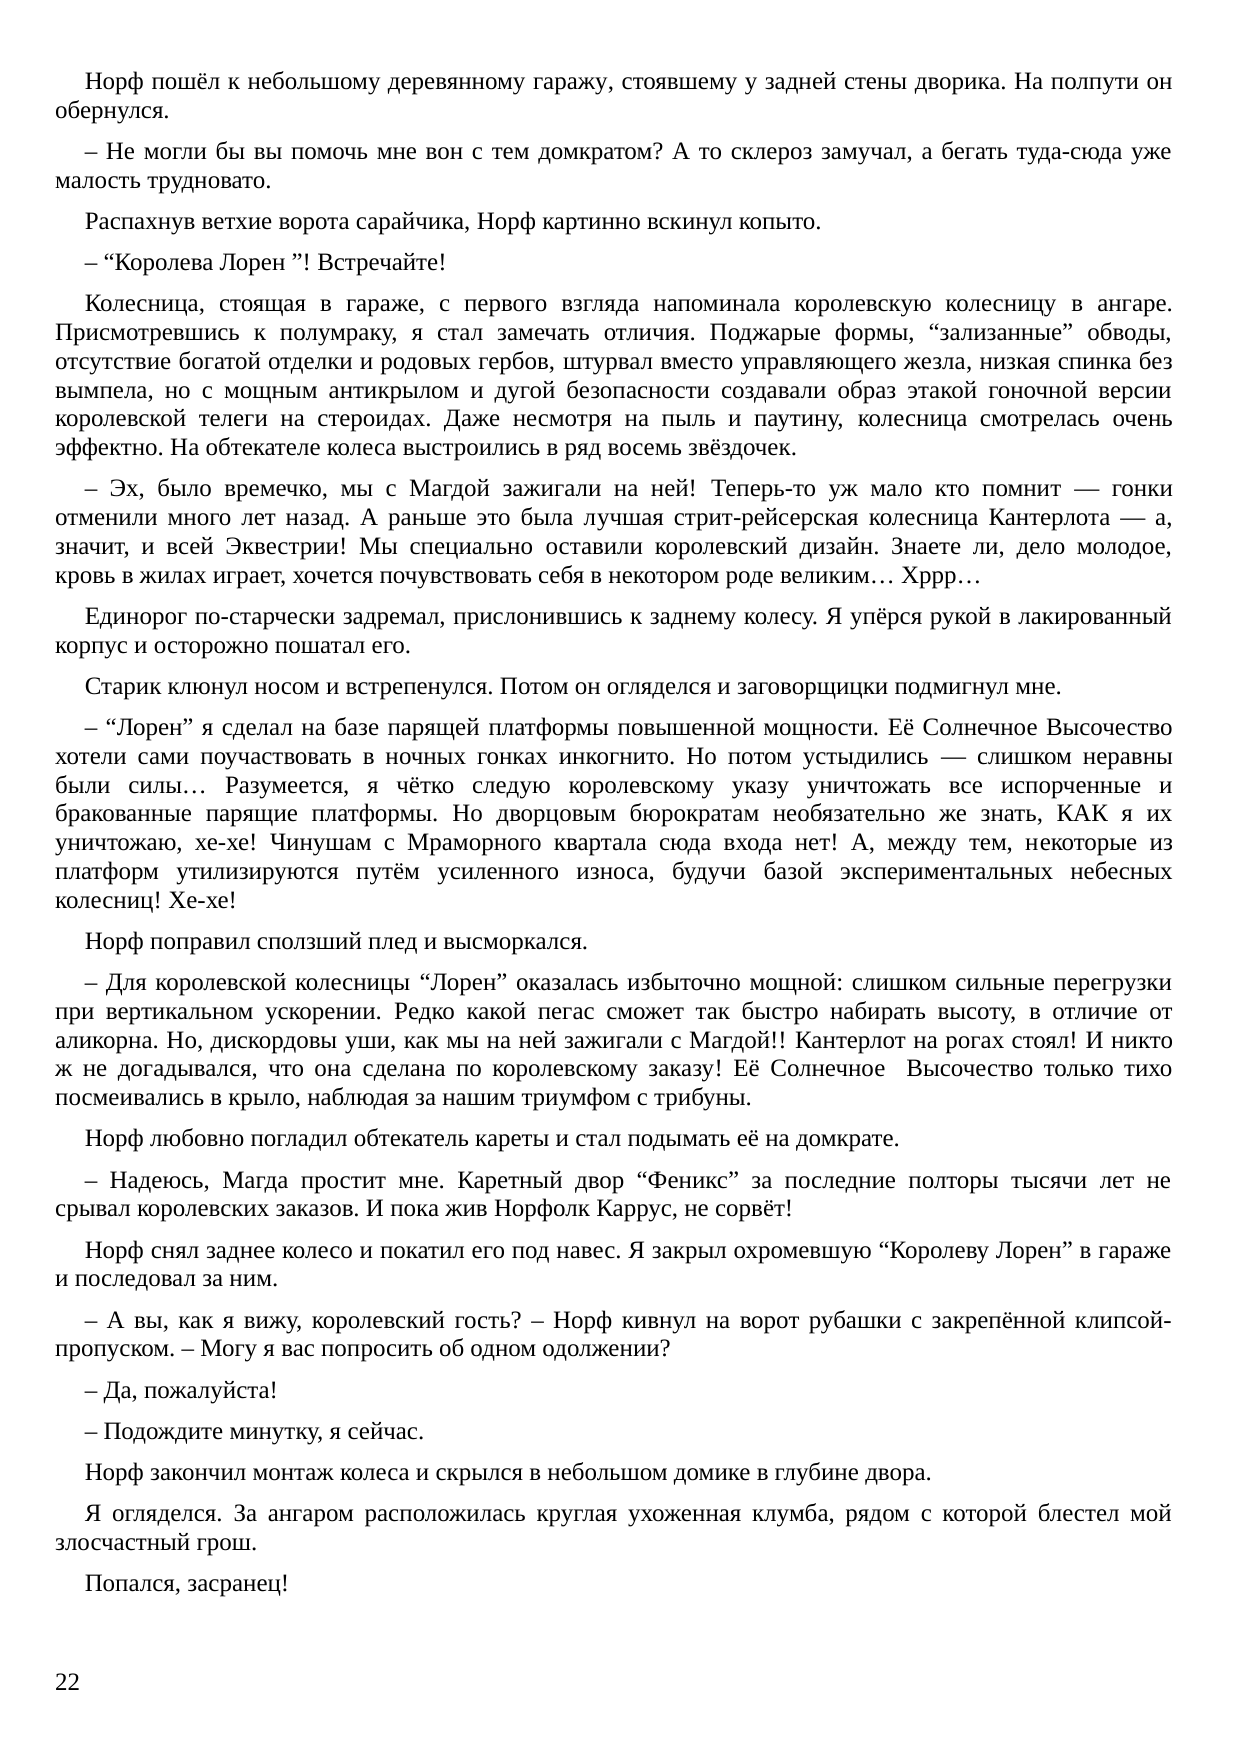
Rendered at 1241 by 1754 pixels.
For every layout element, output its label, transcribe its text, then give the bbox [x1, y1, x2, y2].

text – Подождите минутку, я сейчас. [55, 1416, 1173, 1445]
text Норф любовно погладил обтекатель кареты и стал подымать её на домкрате. [55, 1123, 1173, 1152]
text – Надеюсь, Магда простит мне. Каретный двор “Феникс” за последние полторы тысячи лет не срывал королевских заказов. И пока жив Норфолк Каррус, не сорвёт! [55, 1165, 1173, 1222]
text Я огляделся. За ангаром расположилась круглая ухоженная клумба, рядом с которой блестел мой злосчастный грош. [55, 1498, 1173, 1556]
text Распахнув ветхие ворота сарайчика, Норф картинно вскинул копыто. [55, 206, 1173, 235]
text Норф поправил сползший плед и высморкался. [55, 926, 1173, 955]
text – А вы, как я вижу, королевский гость? – Норф кивнул на ворот рубашки с закрепённой клипсой-пропуском. – Могу я вас попросить об одном одолжении? [55, 1305, 1173, 1362]
text – “Лорен” я сделал на базе парящей платформы повышенной мощности. Её Солнечное Высочество хотели сами поучаствовать в ночных гонках инкогнито. Но потом устыдились — слишком неравны были силы… Разумеется, я чётко следую королевскому указу уничтожать все испорченные и бракованные парящие платформы. Но дворцовым бюрократам необязательно же знать, КАК я их уничтожаю, хе-хе! Чинушам с Мраморного квартала сюда входа нет! А, между тем, некоторые из платформ утилизируются путём усиленного износа, будучи базой экспериментальных небесных колесниц! Хе-хе! [55, 712, 1173, 913]
text Попался, засранец! [55, 1568, 1173, 1597]
text – Да, пожалуйста! [55, 1375, 1173, 1403]
text Норф закончил монтаж колеса и скрылся в небольшом домике в глубине двора. [55, 1457, 1173, 1486]
text – Не могли бы вы помочь мне вон с тем домкратом? А то склероз замучал, а бегать туда-сюда уже малость трудновато. [55, 136, 1173, 193]
text Норф снял заднее колесо и покатил его под навес. Я закрыл охромевшую “Королеву Лорен” в гараже и последовал за ним. [55, 1235, 1173, 1292]
text Старик клюнул носом и встрепенулся. Потом он огляделся и заговорщицки подмигнул мне. [55, 671, 1173, 700]
text – Эх, было времечко, мы с Магдой зажигали на ней! Теперь-то уж мало кто помнит — гонки отменили много лет назад. А раньше это была лучшая стрит-рейсерская колесница Кантерлота — а, значит, и всей Эквестрии! Мы специально оставили королевский дизайн. Знаете ли, дело молодое, кровь в жилах играет, хочется почувствовать себя в некотором роде великим… Хррр… [55, 473, 1173, 588]
text – “Королева Лорен ”! Встречайте! [55, 247, 1173, 276]
text – Для королевской колесницы “Лорен” оказалась избыточно мощной: слишком сильные перегрузки при вертикальном ускорении. Редко какой пегас сможет так быстро набирать высоту, в отличие от аликорна. Но, дискордовы уши, как мы на ней зажигали с Магдой!! Кантерлот на рогах стоял! И никто ж не догадывался, что она сделана по королевскому заказу! Её Солнечное Высочество только тихо посмеивались в крыло, наблюдая за нашим триумфом с трибуны. [55, 967, 1173, 1111]
text Норф пошёл к небольшому деревянному гаражу, стоявшему у задней стены дворика. На полпути он обернулся. [55, 66, 1173, 123]
text Колесница, стоящая в гараже, с первого взгляда напоминала королевскую колесницу в ангаре. Присмотревшись к полумраку, я стал замечать отличия. Поджарые формы, “зализанные” обводы, отсутствие богатой отделки и родовых гербов, штурвал вместо управляющего жезла, низкая спинка без вымпела, но с мощным антикрылом и дугой безопасности создавали образ этакой гоночной версии королевской телеги на стероидах. Даже несмотря на пыль и паутину, колесница смотрелась очень эффектно. На обтекателе колеса выстроились в ряд восемь звёздочек. [55, 288, 1173, 461]
text Единорог по-старчески задремал, прислонившись к заднему колесу. Я упёрся рукой в лакированный корпус и осторожно пошатал его. [55, 601, 1173, 658]
